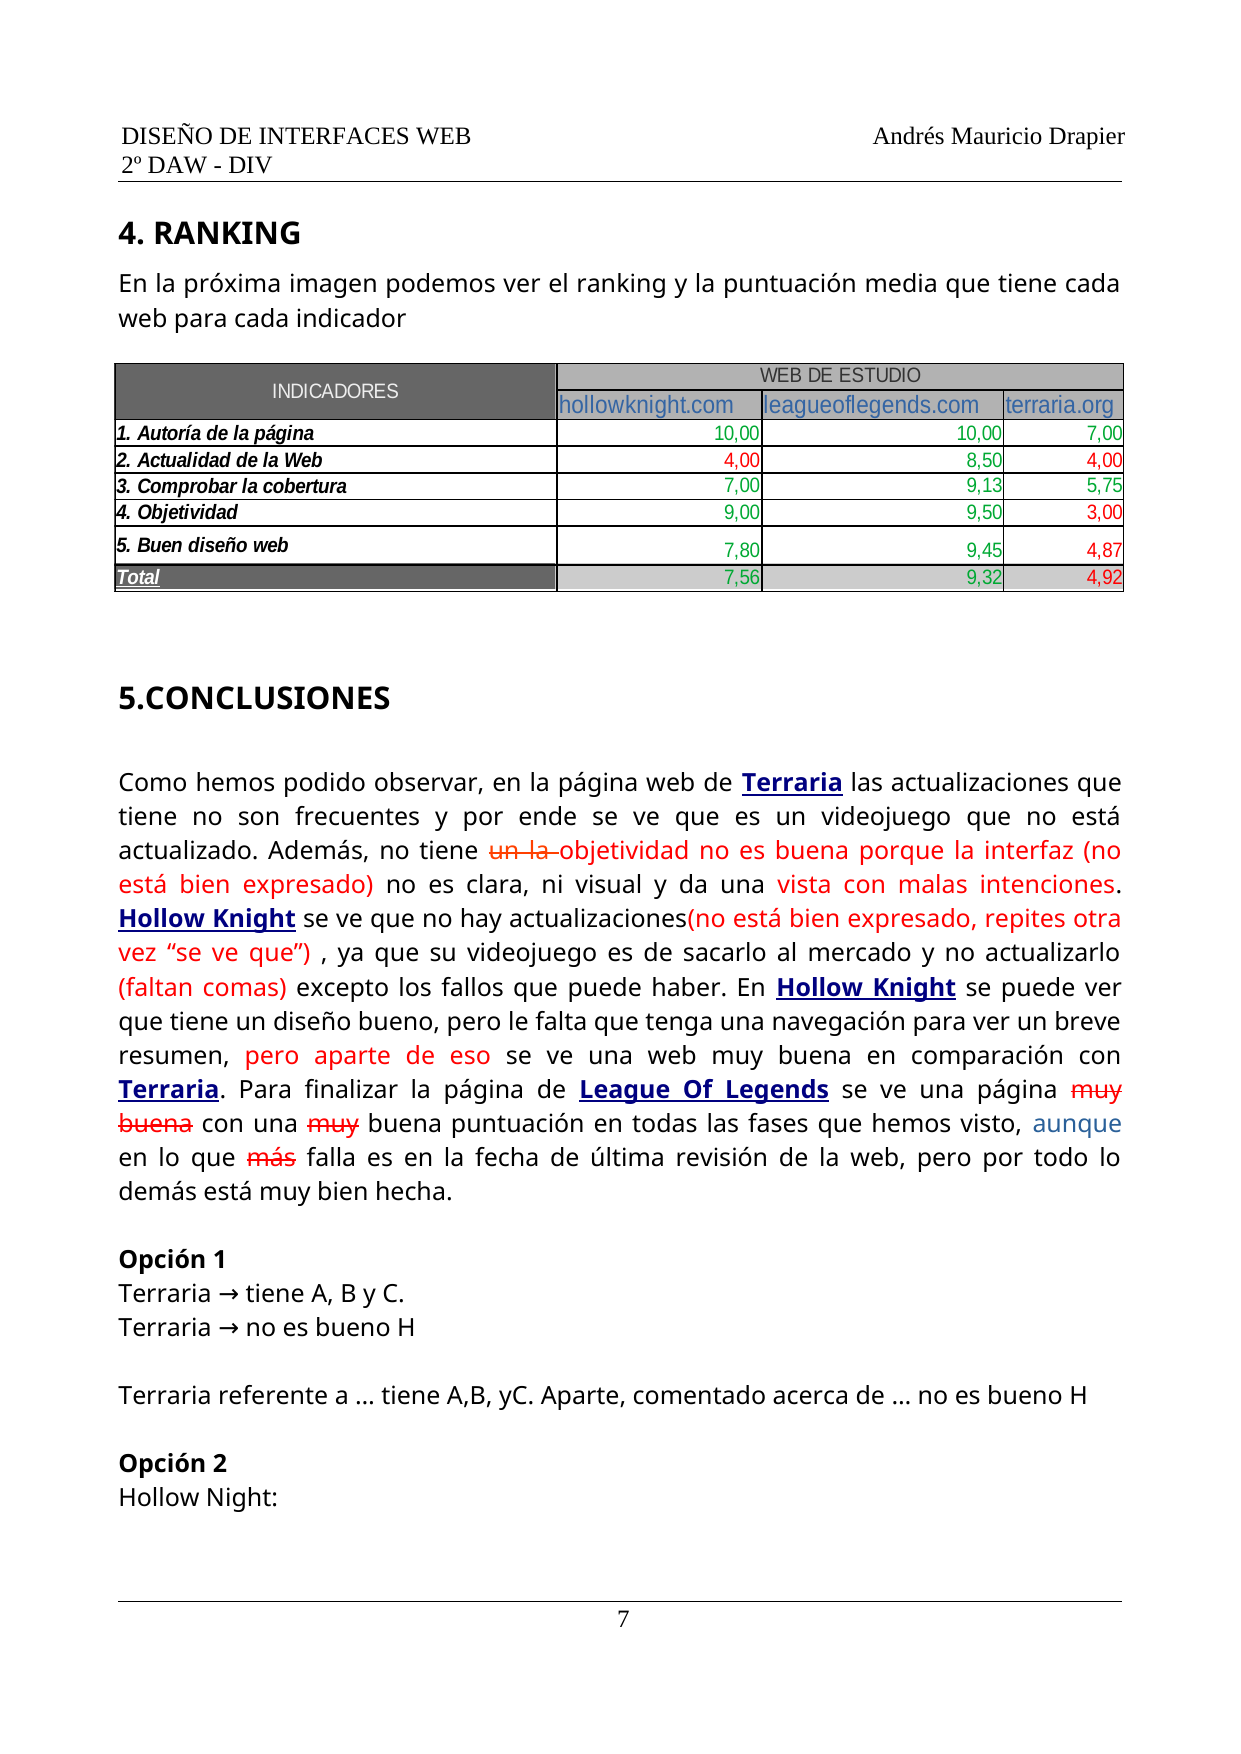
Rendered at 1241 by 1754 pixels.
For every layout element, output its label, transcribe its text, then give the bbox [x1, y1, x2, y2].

subtitle 5.CONCLUSIONES [118, 676, 1122, 718]
text Terraria referente a … tiene A,B, yC. Aparte, comentado acerca de … no es bueno H [118, 1378, 1122, 1412]
text Terraria → tiene A, B y C. [118, 1276, 1122, 1310]
text Hollow Night: [118, 1480, 1122, 1514]
subtitle 4. RANKING [118, 211, 1122, 254]
text Como hemos podido observar, en la página web de Terraria las actualizaciones que tiene no son frecuentes y por ende se ve que es un videojuego que no está actualizado. Además, no tiene un la objetividad no es buena porque la interfaz (no está bien expresado) no es clara, ni visual y da una vista con malas intenciones. Hollow Knight se ve que no hay actualizaciones(no está bien expresado, repites otra vez “se ve que”) , ya que su videojuego es de sacarlo al mercado y no actualizarlo (faltan comas) excepto los fallos que puede haber. En Hollow Knight se puede ver que tiene un diseño bueno, pero le falta que tenga una navegación para ver un breve resumen, pero aparte de eso se ve una web muy buena en comparación con Terraria. Para finalizar la página de League Of Legends se ve una página muy buena con una muy buena puntuación en todas las fases que hemos visto, aunque en lo que más falla es en la fecha de última revisión de la web, pero por todo lo demás está muy bien hecha. [118, 765, 1122, 1208]
text Opción 1 [118, 1242, 1122, 1276]
text Opción 2 [118, 1446, 1122, 1480]
text En la próxima imagen podemos ver el ranking y la puntuación media que tiene cada web para cada indicador [118, 266, 1122, 334]
text Terraria → no es bueno H [118, 1310, 1122, 1344]
